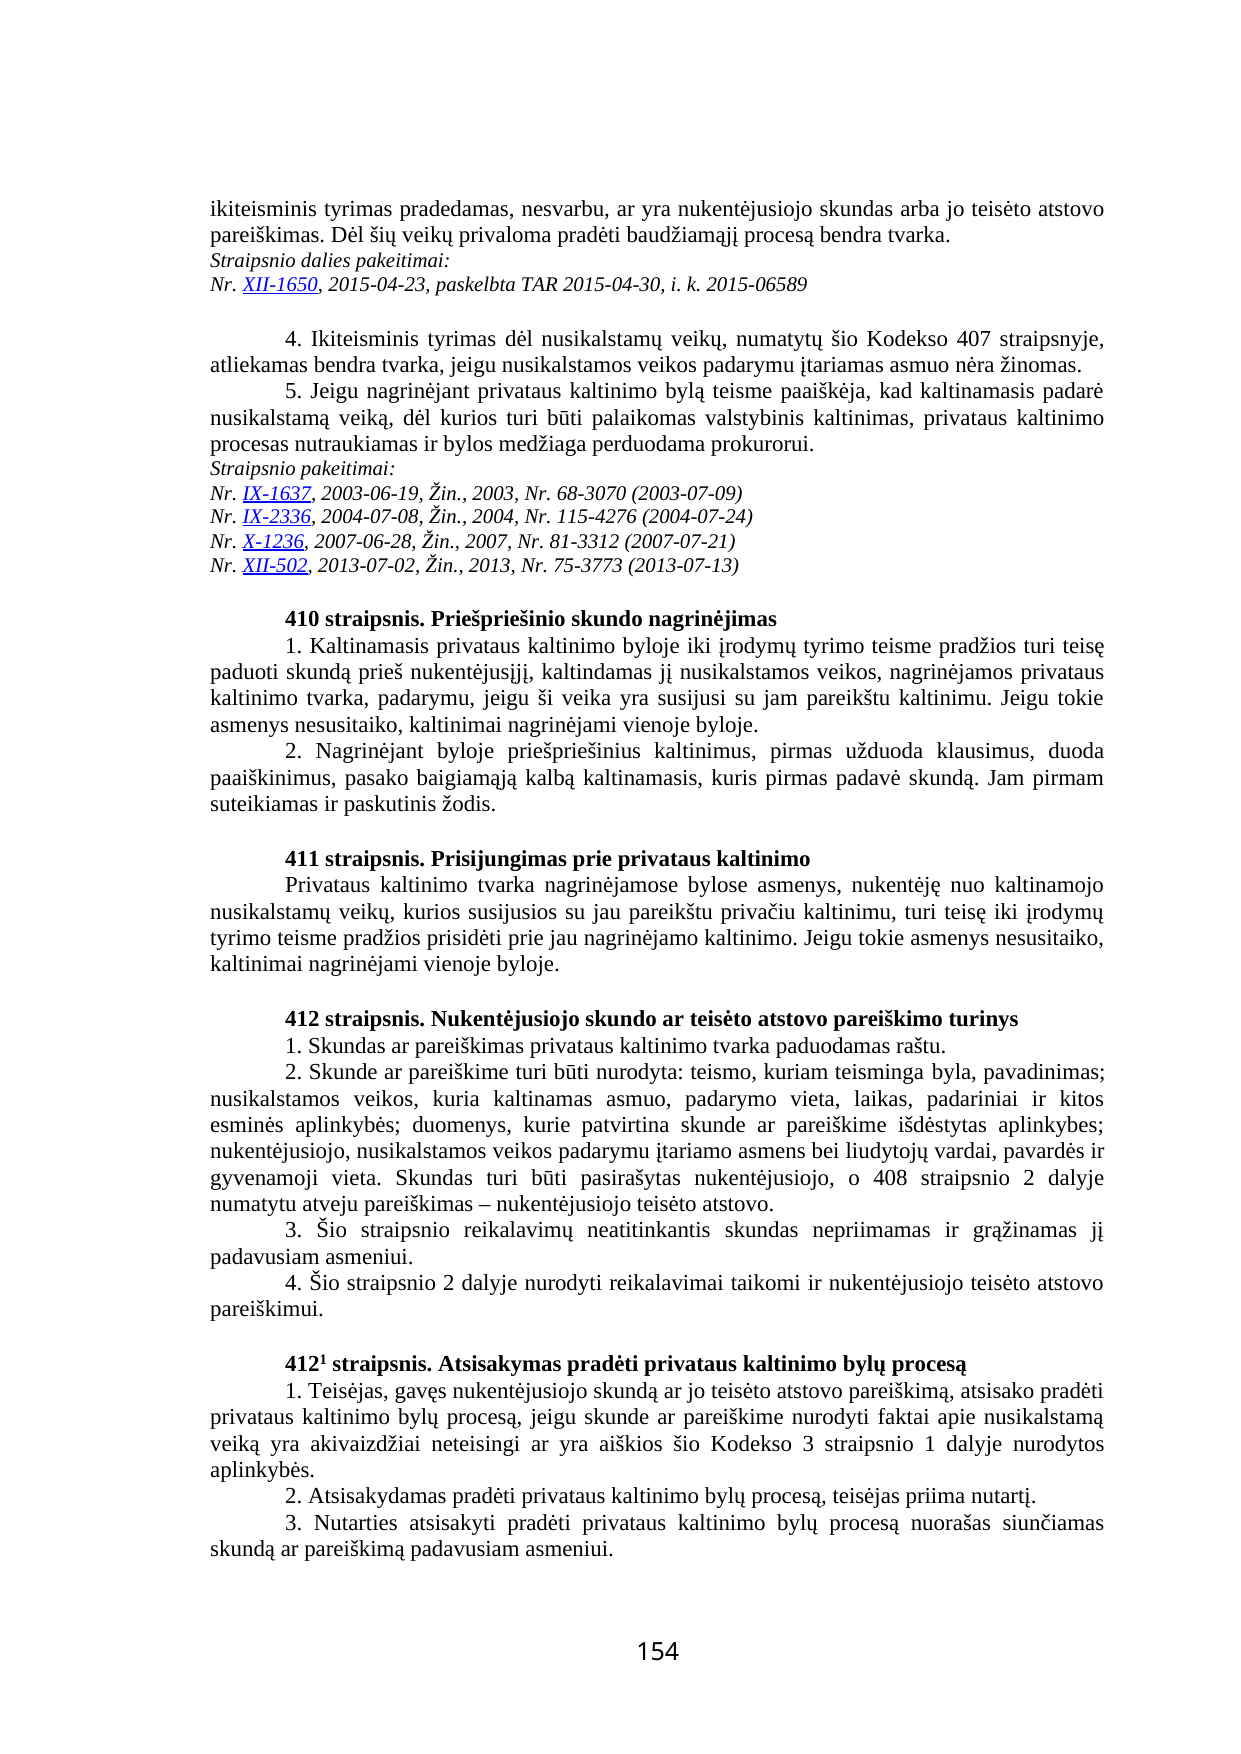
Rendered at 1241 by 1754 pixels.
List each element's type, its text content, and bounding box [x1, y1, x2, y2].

text 4121 straipsnis. Atsisakymas pradėti privataus kaltinimo bylų procesą [210, 1351, 1106, 1377]
text 1. Kaltinamasis privataus kaltinimo byloje iki įrodymų tyrimo teisme pradžios turi teisę paduoti skundą prieš nukentėjusįjį, kaltindamas jį nusikalstamos veikos, nagrinėjamos privataus kaltinimo tvarka, padarymu, jeigu ši veika yra susijusi su jam pareikštu kaltinimu. Jeigu tokie asmenys nesusitaiko, kaltinimai nagrinėjami vienoje byloje. [210, 632, 1106, 737]
text 1. Skundas ar pareiškimas privataus kaltinimo tvarka paduodamas raštu. [210, 1032, 1106, 1058]
text ikiteisminis tyrimas pradedamas, nesvarbu, ar yra nukentėjusiojo skundas arba jo teisėto atstovo pareiškimas. Dėl šių veikų privaloma pradėti baudžiamąjį procesą bendra tvarka. [210, 195, 1106, 248]
text 3. Nutarties atsisakyti pradėti privataus kaltinimo bylų procesą nuorašas siunčiamas skundą ar pareiškimą padavusiam asmeniui. [210, 1509, 1106, 1561]
text 1. Teisėjas, gavęs nukentėjusiojo skundą ar jo teisėto atstovo pareiškimą, atsisako pradėti privataus kaltinimo bylų procesą, jeigu skunde ar pareiškime nurodyti faktai apie nusikalstamą veiką yra akivaizdžiai neteisingi ar yra aiškios šio Kodekso 3 straipsnio 1 dalyje nurodytos aplinkybės. [210, 1377, 1106, 1482]
text 4. Šio straipsnio 2 dalyje nurodyti reikalavimai taikomi ir nukentėjusiojo teisėto atstovo pareiškimui. [210, 1269, 1106, 1322]
text 412 straipsnis. Nukentėjusiojo skundo ar teisėto atstovo pareiškimo turinys [210, 1006, 1106, 1032]
text 411 straipsnis. Prisijungimas prie privataus kaltinimo [210, 845, 1106, 871]
text Nr. X-1236, 2007-06-28, Žin., 2007, Nr. 81-3312 (2007-07-21) [210, 528, 1106, 553]
text 2. Nagrinėjant byloje priešpriešinius kaltinimus, pirmas užduoda klausimus, duoda paaiškinimus, pasako baigiamąją kalbą kaltinamasis, kuris pirmas padavė skundą. Jam pirmam suteikiamas ir paskutinis žodis. [210, 737, 1106, 816]
text Straipsnio pakeitimai: [210, 456, 1106, 480]
text 3. Šio straipsnio reikalavimų neatitinkantis skundas nepriimamas ir grąžinamas jį padavusiam asmeniui. [210, 1216, 1106, 1269]
text Nr. IX-1637, 2003-06-19, Žin., 2003, Nr. 68-3070 (2003-07-09) [210, 480, 1106, 504]
text 5. Jeigu nagrinėjant privataus kaltinimo bylą teisme paaiškėja, kad kaltinamasis padarė nusikalstamą veiką, dėl kurios turi būti palaikomas valstybinis kaltinimas, privataus kaltinimo procesas nutraukiamas ir bylos medžiaga perduodama prokurorui. [210, 377, 1106, 456]
text 2. Skunde ar pareiškime turi būti nurodyta: teismo, kuriam teisminga byla, pavadinimas; nusikalstamos veikos, kuria kaltinamas asmuo, padarymo vieta, laikas, padariniai ir kitos esminės aplinkybės; duomenys, kurie patvirtina skunde ar pareiškime išdėstytas aplinkybes; nukentėjusiojo, nusikalstamos veikos padarymu įtariamo asmens bei liudytojų vardai, pavardės ir gyvenamoji vieta. Skundas turi būti pasirašytas nukentėjusiojo, o 408 straipsnio 2 dalyje numatytu atveju pareiškimas – nukentėjusiojo teisėto atstovo. [210, 1058, 1106, 1216]
text Nr. XII-1650, 2015-04-23, paskelbta TAR 2015-04-30, i. k. 2015-06589 [210, 272, 1106, 296]
text 4. Ikiteisminis tyrimas dėl nusikalstamų veikų, numatytų šio Kodekso 407 straipsnyje, atliekamas bendra tvarka, jeigu nusikalstamos veikos padarymu įtariamas asmuo nėra žinomas. [210, 324, 1106, 377]
text 410 straipsnis. Priešpriešinio skundo nagrinėjimas [210, 605, 1106, 632]
text Privataus kaltinimo tvarka nagrinėjamose bylose asmenys, nukentėję nuo kaltinamojo nusikalstamų veikų, kurios susijusios su jau pareikštu privačiu kaltinimu, turi teisę iki įrodymų tyrimo teisme pradžios prisidėti prie jau nagrinėjamo kaltinimo. Jeigu tokie asmenys nesusitaiko, kaltinimai nagrinėjami vienoje byloje. [210, 871, 1106, 977]
text Straipsnio dalies pakeitimai: [210, 248, 1106, 272]
text 2. Atsisakydamas pradėti privataus kaltinimo bylų procesą, teisėjas priima nutartį. [210, 1482, 1106, 1509]
text Nr. IX-2336, 2004-07-08, Žin., 2004, Nr. 115-4276 (2004-07-24) [210, 504, 1106, 528]
text Nr. XII-502, 2013-07-02, Žin., 2013, Nr. 75-3773 (2013-07-13) [210, 553, 1106, 577]
